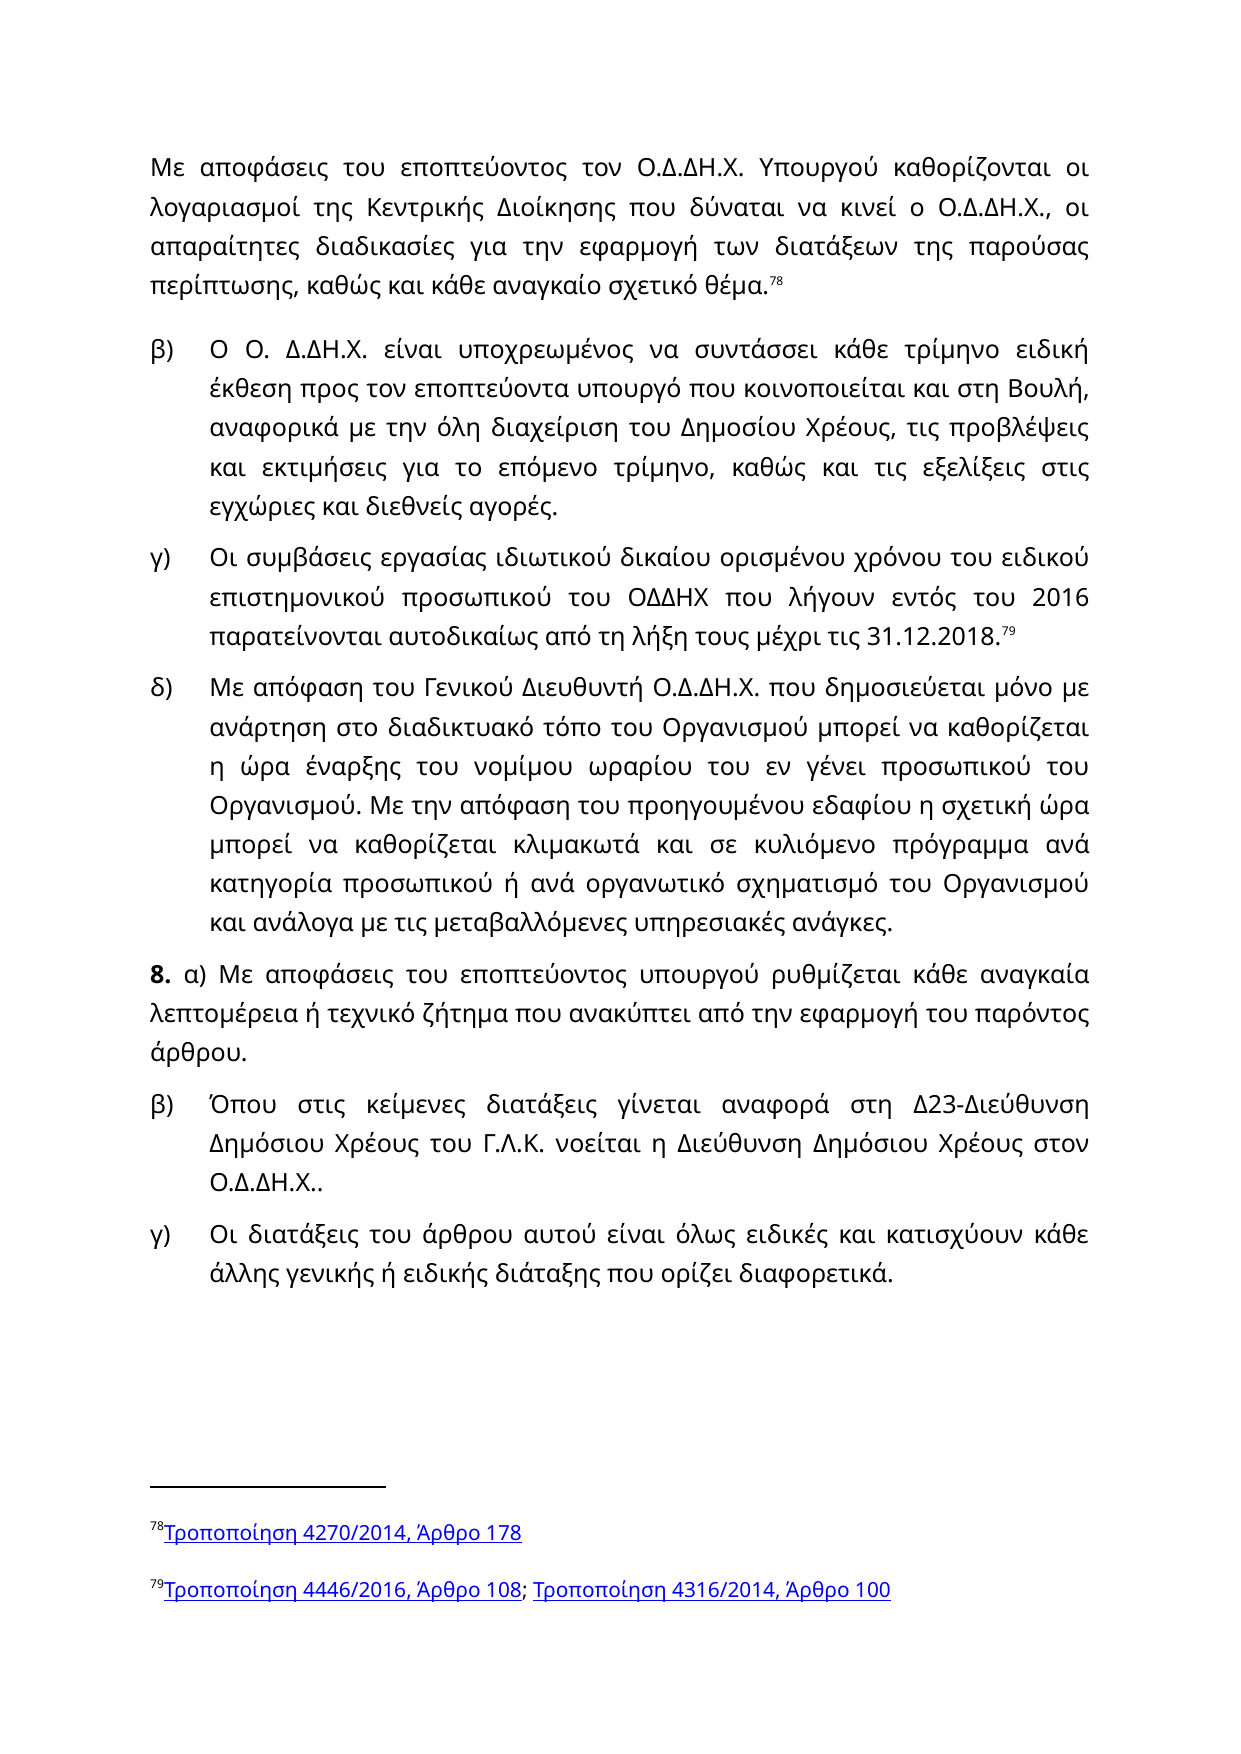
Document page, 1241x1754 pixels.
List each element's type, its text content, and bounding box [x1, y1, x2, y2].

list γ) Οι διατάξεις του άρθρου αυτού είναι όλως ειδικές και κατισχύουν κάθε άλλης γενικής ή ειδικής διάταξης που ορίζει διαφορετικά. [150, 1217, 1090, 1290]
text 8. α) Με αποφάσεις του εποπτεύοντος υπουργού ρυθμίζεται κάθε αναγκαία λεπτομέρεια ή τεχνικό ζήτημα που ανακύπτει από την εφαρμογή του παρόντος άρθρου. [150, 957, 1090, 1069]
list δ) Με απόφαση του Γενικού Διευθυντή Ο.Δ.ΔΗ.Χ. που δημοσιεύεται μόνο με ανάρτηση στο διαδικτυακό τόπο του Οργανισμού μπορεί να καθορίζεται η ώρα έναρξης του νομίμου ωραρίου του εν γένει προσωπικού του Οργανισμού. Με την απόφαση του προηγουμένου εδαφίου η σχετική ώρα μπορεί να καθορίζεται κλιμακωτά και σε κυλιόμενο πρόγραμμα ανά κατηγορία προσωπικού ή ανά οργανωτικό σχηματισμό του Οργανισμού και ανάλογα με τις μεταβαλλόμενες υπηρεσιακές ανάγκες. [150, 670, 1090, 939]
list β) Όπου στις κείμενες διατάξεις γίνεται αναφορά στη Δ23-Διεύθυνση Δημόσιου Χρέους του Γ.Λ.Κ. νοείται η Διεύθυνση Δημόσιου Χρέους στον Ο.Δ.ΔΗ.Χ.. [150, 1087, 1090, 1199]
text Με αποφάσεις του εποπτεύοντος τον Ο.Δ.ΔΗ.Χ. Υπουργού καθορίζονται οι λογαριασμοί της Κεντρικής Διοίκησης που δύναται να κινεί ο Ο.Δ.ΔΗ.Χ., οι απαραίτητες διαδικασίες για την εφαρμογή των διατάξεων της παρούσας περίπτωσης, καθώς και κάθε αναγκαίο σχετικό θέμα. [150, 150, 1090, 302]
text Τροποποίηση 4270/2014, Άρθρο 178 [150, 1518, 1090, 1546]
list γ) Οι συμβάσεις εργασίας ιδιωτικού δικαίου ορισμένου χρόνου του ειδικού επιστημονικού προσωπικού του ΟΔΔΗΧ που λήγουν εντός του 2016 παρατείνονται αυτοδικαίως από τη λήξη τους μέχρι τις 31.12.2018. [150, 540, 1090, 652]
text Τροποποίηση 4446/2016, Άρθρο 108; Τροποποίηση 4316/2014, Άρθρο 100 [150, 1576, 1090, 1604]
list β) Ο Ο. Δ.ΔΗ.Χ. είναι υποχρεωμένος να συντάσσει κάθε τρίμηνο ειδική έκθεση προς τον εποπτεύοντα υπουργό που κοινοποιείται και στη Βουλή, αναφορικά με την όλη διαχείριση του Δημοσίου Χρέους, τις προβλέψεις και εκτιμήσεις για το επόμενο τρίμηνο, καθώς και τις εξελίξεις στις εγχώριες και διεθνείς αγορές. [150, 332, 1090, 522]
